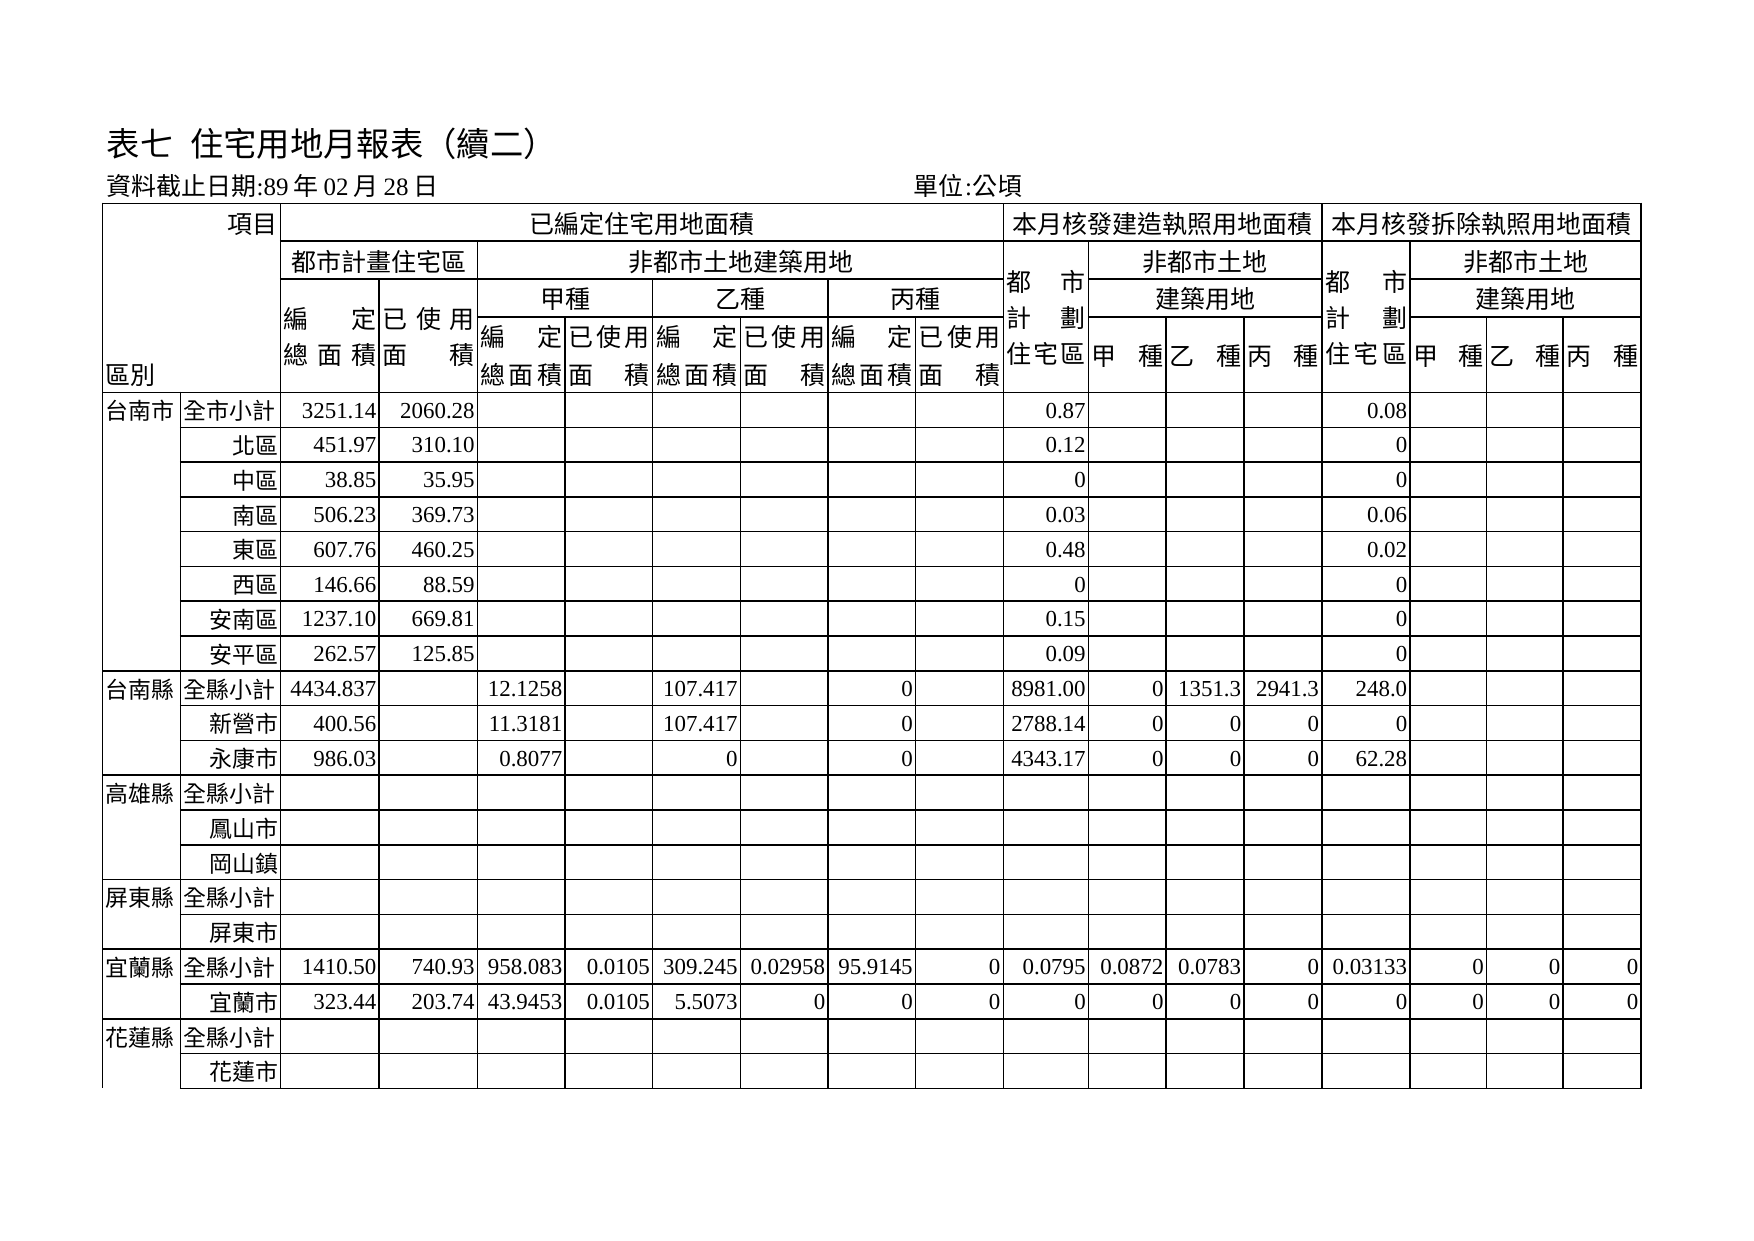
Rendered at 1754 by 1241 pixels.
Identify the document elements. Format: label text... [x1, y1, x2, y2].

table_cell 400.56 [281, 706, 378, 739]
table_cell [1167, 428, 1243, 461]
table_cell 0 [829, 706, 915, 739]
table_cell 面積 [741, 354, 827, 392]
table_cell [1564, 602, 1640, 635]
table_cell [281, 880, 378, 913]
table_cell [478, 915, 564, 948]
table_cell [196, 240, 280, 278]
table_cell 12.1258 [478, 672, 564, 705]
table_cell 0 [829, 741, 915, 774]
table_cell 0.06 [1323, 498, 1409, 531]
table_cell [1245, 880, 1321, 913]
table_cell [380, 811, 477, 844]
table_cell 已使用 面積 [380, 280, 477, 392]
table_cell 全市小計 [181, 393, 280, 426]
table_cell 宜蘭市 [181, 985, 280, 1018]
table_cell [741, 393, 827, 426]
table_cell 0.08 [1323, 393, 1409, 426]
table_cell [478, 1020, 564, 1053]
table_cell 0.48 [1004, 532, 1088, 566]
table_cell [829, 463, 915, 496]
table_cell 248.0 [1323, 672, 1409, 705]
table_header [103, 204, 196, 240]
table_cell 0 [829, 985, 915, 1018]
table_cell [1487, 1054, 1562, 1087]
table_cell [1487, 1020, 1562, 1053]
table_cell 958.083 [478, 950, 564, 983]
table_cell [916, 393, 1003, 426]
table_cell 都市計畫住宅區 [281, 242, 477, 278]
table_header 本月核發拆除執照用地面積 [1323, 204, 1640, 240]
table_cell 全縣小計 [181, 950, 280, 983]
table_cell 已使用 [566, 318, 652, 354]
table_cell [380, 706, 477, 739]
table_cell 0.02958 [741, 950, 827, 983]
table_cell [1167, 880, 1243, 913]
table_cell [653, 567, 740, 600]
table_cell 編定 [478, 318, 564, 354]
table_cell 95.9145 [829, 950, 915, 983]
table_cell 丙種 [1564, 318, 1640, 392]
table_cell [653, 602, 740, 635]
table_cell 62.28 [1323, 741, 1409, 774]
table_cell [1167, 846, 1243, 879]
table_cell [916, 463, 1003, 496]
table_cell [1564, 498, 1640, 531]
table_cell [1564, 1020, 1640, 1053]
table_cell [741, 532, 827, 566]
table_cell [1089, 498, 1165, 531]
table_cell 1237.10 [281, 602, 378, 635]
table_cell [1564, 846, 1640, 879]
table_cell 0 [1323, 985, 1409, 1018]
table_cell 台南市 [103, 393, 180, 670]
table_cell [653, 498, 740, 531]
table_cell 607.76 [281, 532, 378, 566]
table_cell 203.74 [380, 985, 477, 1018]
table_cell [1245, 602, 1321, 635]
table_cell [1411, 1020, 1486, 1053]
table_cell [1564, 706, 1640, 739]
table_cell 986.03 [281, 741, 378, 774]
table_cell [829, 602, 915, 635]
table_cell [829, 776, 915, 809]
table_cell [1564, 741, 1640, 774]
table_cell [916, 637, 1003, 670]
table_cell 岡山鎮 [181, 846, 280, 879]
table_cell [478, 1054, 564, 1087]
table_cell [281, 1054, 378, 1087]
table_cell [741, 880, 827, 913]
table_cell [1411, 672, 1486, 705]
table_cell 0 [1323, 637, 1409, 670]
table_cell [1487, 567, 1562, 600]
table_cell [1564, 1054, 1640, 1087]
table_cell 0 [653, 741, 740, 774]
table_cell 乙種 [1487, 318, 1562, 392]
table_cell [653, 637, 740, 670]
table_cell [1564, 428, 1640, 461]
text 資料截止日期:89年02月28日 單位:公頃 [106, 166, 1648, 203]
table_cell [1245, 498, 1321, 531]
table_cell [1323, 776, 1409, 809]
table_cell [1245, 393, 1321, 426]
table_cell 451.97 [281, 428, 378, 461]
table_cell [566, 602, 652, 635]
table_cell [1245, 532, 1321, 566]
table_cell [478, 428, 564, 461]
table_cell 安平區 [181, 637, 280, 670]
table_cell 0 [1411, 985, 1486, 1018]
table_cell 編定 [653, 318, 740, 354]
table_cell [566, 428, 652, 461]
table_cell [566, 915, 652, 948]
table_cell [1167, 532, 1243, 566]
table_cell [741, 776, 827, 809]
table_cell [653, 846, 740, 879]
table_cell 面積 [566, 354, 652, 392]
table_cell 4343.17 [1004, 741, 1088, 774]
table_cell [1323, 846, 1409, 879]
table_cell [1004, 776, 1088, 809]
table_cell [566, 393, 652, 426]
table_cell [1487, 532, 1562, 566]
table_cell 2788.14 [1004, 706, 1088, 739]
table_cell 146.66 [281, 567, 378, 600]
table_cell [1487, 672, 1562, 705]
table_cell [281, 1020, 378, 1053]
table_cell 11.3181 [478, 706, 564, 739]
table_cell [829, 846, 915, 879]
table_cell 已使用 [916, 318, 1003, 354]
table_cell [1089, 846, 1165, 879]
table_cell 310.10 [380, 428, 477, 461]
table_cell 0 [1089, 706, 1165, 739]
table_cell [653, 393, 740, 426]
table_cell [916, 776, 1003, 809]
table_cell [566, 532, 652, 566]
table_cell [478, 811, 564, 844]
table_cell 0 [1323, 567, 1409, 600]
table_cell [566, 811, 652, 844]
table_cell 669.81 [380, 602, 477, 635]
table_cell 新營市 [181, 706, 280, 739]
table_header 項目 [196, 204, 280, 240]
table_cell 0 [829, 672, 915, 705]
table_cell [916, 846, 1003, 879]
table_cell [1564, 637, 1640, 670]
table_cell [1487, 463, 1562, 496]
table_cell [1167, 1020, 1243, 1053]
table_cell [103, 278, 196, 316]
table_cell 0 [1245, 741, 1321, 774]
table_cell 全縣小計 [181, 880, 280, 913]
table_cell 0 [1004, 985, 1088, 1018]
table_cell 面積 [916, 354, 1003, 392]
table_cell 1410.50 [281, 950, 378, 983]
table_cell 甲種 [478, 280, 652, 316]
table_cell [1564, 811, 1640, 844]
table_cell 0 [1004, 567, 1088, 600]
table_cell 非都市土地 [1411, 242, 1640, 278]
table_cell [1089, 880, 1165, 913]
table_cell [1564, 915, 1640, 948]
table_cell [1245, 776, 1321, 809]
table_cell 都市 計劃 住宅區 [1323, 242, 1409, 392]
table_cell [829, 637, 915, 670]
table_cell [478, 602, 564, 635]
table_cell 323.44 [281, 985, 378, 1018]
table_cell [478, 463, 564, 496]
table_cell [1167, 811, 1243, 844]
table_cell 0.87 [1004, 393, 1088, 426]
table_cell 0.0105 [566, 985, 652, 1018]
table_cell 總面積 [653, 354, 740, 392]
table_cell [653, 1020, 740, 1053]
table_cell [1411, 498, 1486, 531]
table_cell 0.02 [1323, 532, 1409, 566]
table_cell [1004, 1020, 1088, 1053]
table_cell [829, 811, 915, 844]
table_cell [916, 498, 1003, 531]
table_cell [1411, 915, 1486, 948]
table_cell [478, 498, 564, 531]
table_cell 乙種 [1167, 318, 1243, 392]
table_cell [1089, 811, 1165, 844]
table_cell 262.57 [281, 637, 378, 670]
table_cell [916, 532, 1003, 566]
table_cell 506.23 [281, 498, 378, 531]
table_cell [478, 880, 564, 913]
table_cell 0 [1323, 463, 1409, 496]
table_cell [916, 706, 1003, 739]
table_cell [1411, 637, 1486, 670]
table_cell [566, 880, 652, 913]
table_cell [829, 880, 915, 913]
table_cell [741, 706, 827, 739]
table_cell [1487, 846, 1562, 879]
table_cell [380, 846, 477, 879]
table_cell 西區 [181, 567, 280, 600]
table_cell [380, 915, 477, 948]
table_cell 0 [1167, 741, 1243, 774]
table_cell 非都市土地 [1089, 242, 1321, 278]
table_cell [1487, 428, 1562, 461]
table_cell 369.73 [380, 498, 477, 531]
table_cell [1487, 498, 1562, 531]
table_cell 107.417 [653, 672, 740, 705]
table_cell [566, 672, 652, 705]
table_cell [1411, 706, 1486, 739]
table_cell [478, 776, 564, 809]
table_cell 0.12 [1004, 428, 1088, 461]
table_cell [1004, 915, 1088, 948]
table_cell [196, 278, 280, 316]
table_cell [1323, 880, 1409, 913]
table_cell 建築用地 [1089, 280, 1321, 316]
table_cell [829, 498, 915, 531]
table_cell [1245, 915, 1321, 948]
table_cell 總面積 [478, 354, 564, 392]
table_cell [1167, 602, 1243, 635]
table_cell 0 [916, 950, 1003, 983]
table_cell [829, 1054, 915, 1087]
table_cell [1245, 428, 1321, 461]
table_cell 0.03 [1004, 498, 1088, 531]
table_cell [196, 316, 280, 354]
table_cell [1089, 602, 1165, 635]
table_cell [1411, 567, 1486, 600]
table_cell [478, 532, 564, 566]
table_cell 0 [1089, 741, 1165, 774]
table_cell 0 [1245, 950, 1321, 983]
table_cell 2060.28 [380, 393, 477, 426]
table_cell 0 [1564, 950, 1640, 983]
table_cell 2941.3 [1245, 672, 1321, 705]
table_cell 107.417 [653, 706, 740, 739]
table_cell [478, 567, 564, 600]
table_cell [916, 602, 1003, 635]
table_cell [1487, 811, 1562, 844]
table_cell 0.15 [1004, 602, 1088, 635]
table_cell [916, 1020, 1003, 1053]
table_cell [478, 637, 564, 670]
table_cell 0.09 [1004, 637, 1088, 670]
table_cell 0 [1089, 985, 1165, 1018]
table_cell 309.245 [653, 950, 740, 983]
table_cell [741, 741, 827, 774]
table_cell [1411, 1054, 1486, 1087]
table_cell [1411, 741, 1486, 774]
table_cell [1487, 706, 1562, 739]
table_cell [741, 1020, 827, 1053]
table_header 本月核發建造執照用地面積 [1004, 204, 1321, 240]
table_cell 35.95 [380, 463, 477, 496]
table_cell [1564, 776, 1640, 809]
table_cell [566, 498, 652, 531]
table_cell [566, 637, 652, 670]
table_cell 區別 [103, 354, 196, 392]
table_cell 屏東市 [181, 915, 280, 948]
table_cell [741, 498, 827, 531]
table_cell 總面積 [829, 354, 915, 392]
table_cell [478, 846, 564, 879]
table_cell [653, 880, 740, 913]
table_cell [281, 811, 378, 844]
table_cell 東區 [181, 532, 280, 566]
table_cell 8981.00 [1004, 672, 1088, 705]
table_cell [741, 463, 827, 496]
table_cell [741, 915, 827, 948]
table_cell [741, 567, 827, 600]
table_cell [1089, 463, 1165, 496]
table_cell [741, 428, 827, 461]
table_cell 0 [1089, 672, 1165, 705]
table_cell 740.93 [380, 950, 477, 983]
table_cell [1487, 602, 1562, 635]
table_cell [1004, 846, 1088, 879]
table_cell [916, 741, 1003, 774]
table_cell [653, 811, 740, 844]
table_cell [1564, 393, 1640, 426]
table_cell 建築用地 [1411, 280, 1640, 316]
table_cell [1004, 1054, 1088, 1087]
table_cell [1487, 915, 1562, 948]
table_cell [103, 316, 196, 354]
table_cell [1487, 880, 1562, 913]
table_cell [281, 915, 378, 948]
table_cell 0 [1245, 985, 1321, 1018]
table_cell [653, 463, 740, 496]
table_cell 0.8077 [478, 741, 564, 774]
table_cell 0 [1323, 706, 1409, 739]
table_cell [741, 1054, 827, 1087]
table_cell [380, 672, 477, 705]
table_cell 甲種 [1411, 318, 1486, 392]
table_cell [1487, 741, 1562, 774]
table_cell [1323, 915, 1409, 948]
table_cell 88.59 [380, 567, 477, 600]
table_cell 花蓮縣 [103, 1020, 180, 1087]
table_cell [741, 602, 827, 635]
table_cell [829, 393, 915, 426]
table_cell 0.03133 [1323, 950, 1409, 983]
table_cell 花蓮市 [181, 1054, 280, 1087]
table_cell [196, 354, 280, 392]
table_cell 丙種 [1245, 318, 1321, 392]
table_cell 0 [1323, 602, 1409, 635]
table_cell 43.9453 [478, 985, 564, 1018]
table_cell 都市 計劃 住宅區 [1004, 242, 1088, 392]
table_cell [1411, 532, 1486, 566]
table_cell 高雄縣 [103, 776, 180, 879]
table_cell 鳳山市 [181, 811, 280, 844]
table_cell [380, 776, 477, 809]
table_cell 3251.14 [281, 393, 378, 426]
table_cell 0 [1487, 985, 1562, 1018]
table_cell 乙種 [653, 280, 827, 316]
table_cell 全縣小計 [181, 1020, 280, 1053]
table_cell [1411, 602, 1486, 635]
table_cell [380, 880, 477, 913]
table_cell [1089, 393, 1165, 426]
table_cell [1089, 1054, 1165, 1087]
table_cell [1323, 1020, 1409, 1053]
table_cell [1245, 846, 1321, 879]
table_cell 編定 總面積 [281, 280, 378, 392]
table_cell [916, 915, 1003, 948]
table_cell [1411, 393, 1486, 426]
table_cell 0.0105 [566, 950, 652, 983]
table_cell [916, 672, 1003, 705]
table_cell [566, 567, 652, 600]
table_cell 全縣小計 [181, 672, 280, 705]
table_cell [1245, 463, 1321, 496]
table_cell [1089, 1020, 1165, 1053]
table_cell [566, 706, 652, 739]
table_cell [1089, 532, 1165, 566]
table_cell [1167, 463, 1243, 496]
table_cell 4434.837 [281, 672, 378, 705]
table_cell 台南縣 [103, 672, 180, 774]
table_cell [1487, 776, 1562, 809]
table_cell 非都市土地建築用地 [478, 242, 1003, 278]
table_cell [1564, 672, 1640, 705]
table_cell [829, 915, 915, 948]
table_cell [829, 428, 915, 461]
table_cell [916, 567, 1003, 600]
table_cell [380, 1054, 477, 1087]
table_cell 宜蘭縣 [103, 950, 180, 1018]
table_cell 南區 [181, 498, 280, 531]
table_cell [1245, 1054, 1321, 1087]
table_cell 0 [1487, 950, 1562, 983]
table_cell 0 [1564, 985, 1640, 1018]
table_cell [741, 672, 827, 705]
table_cell [1004, 811, 1088, 844]
table_cell [1167, 915, 1243, 948]
table_cell [1089, 428, 1165, 461]
table_cell [829, 532, 915, 566]
table_cell 0 [741, 985, 827, 1018]
table_cell [1411, 880, 1486, 913]
table_cell 0.0872 [1089, 950, 1165, 983]
table_cell [653, 776, 740, 809]
table_header 已編定住宅用地面積 [281, 204, 1003, 240]
table_cell [653, 915, 740, 948]
table_cell [1245, 567, 1321, 600]
table_cell 0 [1167, 706, 1243, 739]
table_cell [1323, 811, 1409, 844]
table_cell 已使用 [741, 318, 827, 354]
table_cell 丙種 [829, 280, 1003, 316]
table_cell [653, 1054, 740, 1087]
table_cell [103, 240, 196, 278]
table_cell [566, 741, 652, 774]
table_cell [916, 811, 1003, 844]
table_cell [1411, 846, 1486, 879]
table_cell [380, 1020, 477, 1053]
table_cell 0 [1167, 985, 1243, 1018]
table_cell [566, 1020, 652, 1053]
table_cell 永康市 [181, 741, 280, 774]
table_cell [380, 741, 477, 774]
table_cell [1411, 463, 1486, 496]
table_cell 125.85 [380, 637, 477, 670]
table_cell [1564, 532, 1640, 566]
table_cell [281, 846, 378, 879]
table_cell [1089, 567, 1165, 600]
table_cell [741, 811, 827, 844]
table_cell [1411, 811, 1486, 844]
table_cell [1167, 776, 1243, 809]
table_cell [1487, 393, 1562, 426]
table_cell [1323, 1054, 1409, 1087]
table_cell [829, 567, 915, 600]
table_cell [916, 880, 1003, 913]
table_cell [566, 846, 652, 879]
table_cell [1089, 915, 1165, 948]
table_cell 甲種 [1089, 318, 1165, 392]
table_cell 0 [1323, 428, 1409, 461]
table_cell [566, 776, 652, 809]
table_cell [566, 1054, 652, 1087]
table_cell [1004, 880, 1088, 913]
table_cell [1089, 637, 1165, 670]
table_cell 0.0795 [1004, 950, 1088, 983]
table_cell 全縣小計 [181, 776, 280, 809]
table_cell [1564, 567, 1640, 600]
table_cell 北區 [181, 428, 280, 461]
table_cell 1351.3 [1167, 672, 1243, 705]
table_cell 0 [1411, 950, 1486, 983]
table_cell [1167, 1054, 1243, 1087]
table_cell 0 [916, 985, 1003, 1018]
table_cell [1167, 637, 1243, 670]
table_cell [1245, 637, 1321, 670]
table_cell [478, 393, 564, 426]
table_cell [1245, 1020, 1321, 1053]
table_cell [916, 1054, 1003, 1087]
table_cell [1487, 637, 1562, 670]
table_cell 編定 [829, 318, 915, 354]
table_cell 安南區 [181, 602, 280, 635]
table_cell [1167, 393, 1243, 426]
table_cell [1167, 498, 1243, 531]
table_cell [1167, 567, 1243, 600]
table_cell 0 [1004, 463, 1088, 496]
table_cell [281, 776, 378, 809]
table_cell [566, 463, 652, 496]
table_cell [1564, 463, 1640, 496]
table_cell 0 [1245, 706, 1321, 739]
table_cell [829, 1020, 915, 1053]
table_cell 38.85 [281, 463, 378, 496]
table_cell [1089, 776, 1165, 809]
table_cell [1245, 811, 1321, 844]
table_cell [916, 428, 1003, 461]
table_cell [653, 428, 740, 461]
table_cell [1564, 880, 1640, 913]
table_cell [1411, 428, 1486, 461]
table_cell [741, 637, 827, 670]
table_cell 0.0783 [1167, 950, 1243, 983]
table_cell 屏東縣 [103, 880, 180, 948]
table_cell [1411, 776, 1486, 809]
table_cell 5.5073 [653, 985, 740, 1018]
text 表七 住宅用地月報表（續二） [106, 118, 1648, 166]
table_cell 460.25 [380, 532, 477, 566]
table_cell [653, 532, 740, 566]
table_cell [741, 846, 827, 879]
table_cell 中區 [181, 463, 280, 496]
